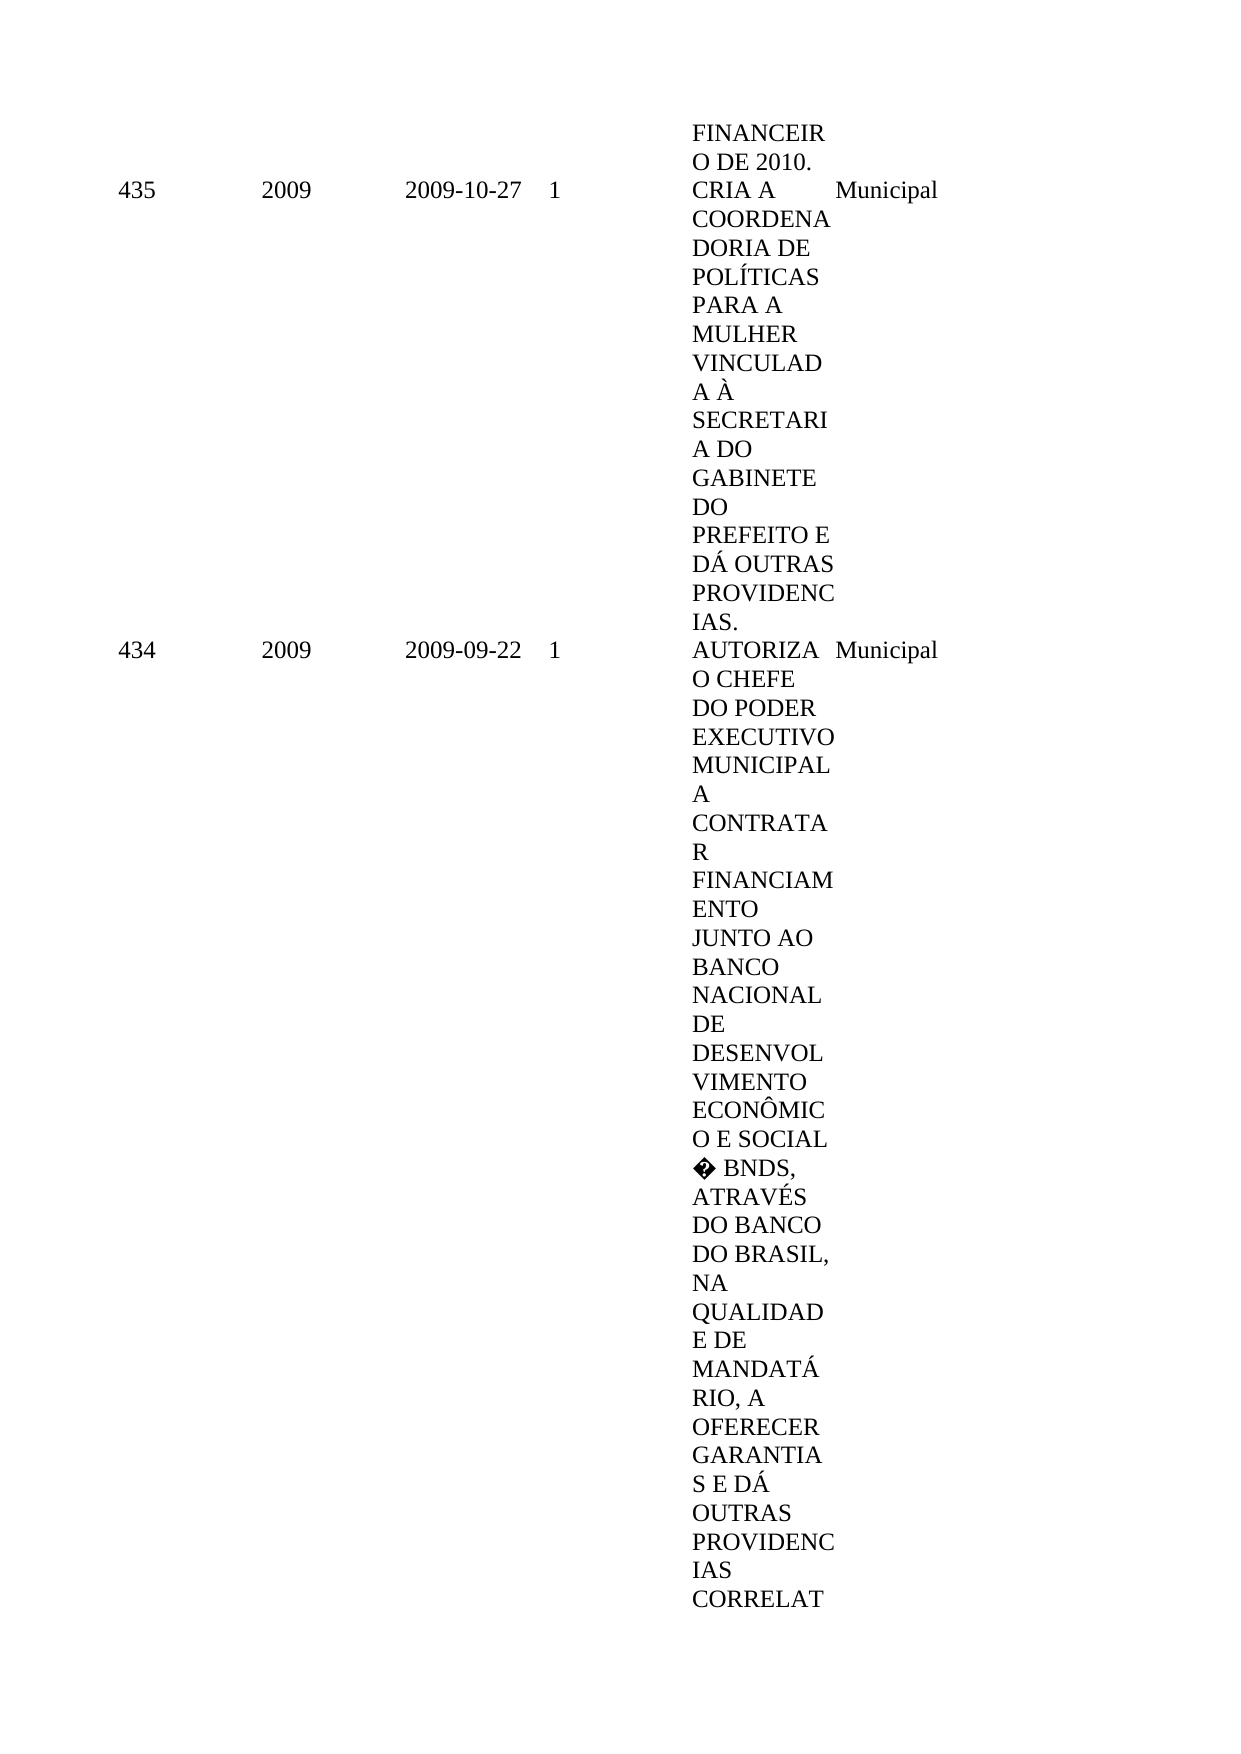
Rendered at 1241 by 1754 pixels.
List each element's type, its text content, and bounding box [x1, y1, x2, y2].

table_cell [261, 118, 405, 176]
table_cell [118, 118, 261, 176]
table_cell 1 [548, 636, 692, 1613]
table_cell 434 [118, 636, 261, 1613]
table_cell AUTORIZA O CHEFE DO PODER EXECUTIVO MUNICIPAL A CONTRATAR FINANCIAMENTO JUNTO AO BANCO NACIONAL DE DESENVOLVIMENTO ECONÔMICO E SOCIAL � BNDS, ATRAVÉS DO BANCO DO BRASIL, NA QUALIDADE DE MANDATÁRIO, A OFERECER GARANTIAS E DÁ OUTRAS PROVIDENCIAS CORRELAT [692, 636, 835, 1613]
table_cell 2009-10-27 [405, 176, 548, 636]
table_cell [979, 118, 1122, 176]
table_cell 2009 [261, 636, 405, 1613]
table_cell FINANCEIRO DE 2010. [692, 118, 835, 176]
table_cell 435 [118, 176, 261, 636]
table_cell Municipal [835, 636, 979, 1613]
table_cell CRIA A COORDENADORIA DE POLÍTICAS PARA A MULHER VINCULADA À SECRETARIA DO GABINETE DO PREFEITO E DÁ OUTRAS PROVIDENCIAS. [692, 176, 835, 636]
table_cell [979, 636, 1122, 1613]
table_cell [979, 176, 1122, 636]
table_cell Municipal [835, 176, 979, 636]
table_cell 1 [548, 176, 692, 636]
table_cell [548, 118, 692, 176]
table_cell [405, 118, 548, 176]
table_cell 2009 [261, 176, 405, 636]
table_cell 2009-09-22 [405, 636, 548, 1613]
table_cell [835, 118, 979, 176]
